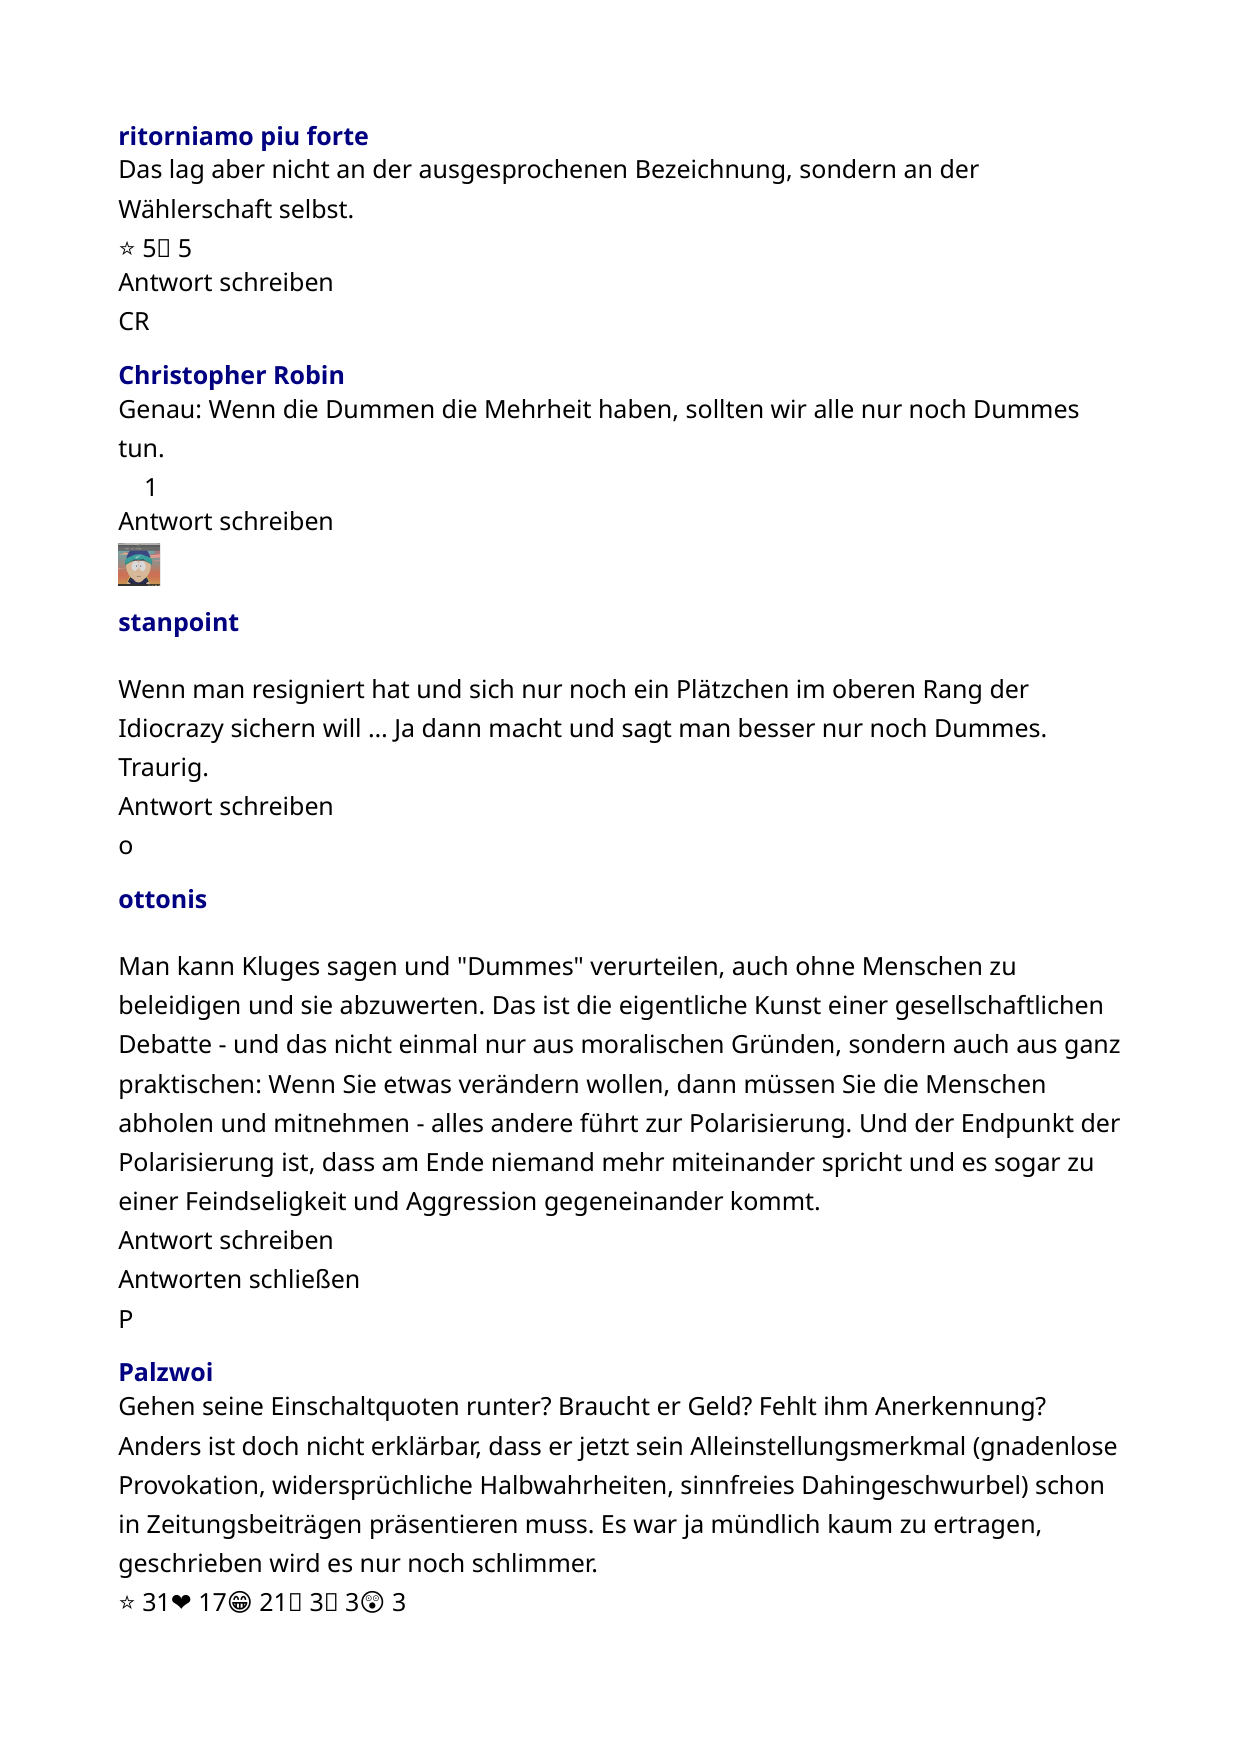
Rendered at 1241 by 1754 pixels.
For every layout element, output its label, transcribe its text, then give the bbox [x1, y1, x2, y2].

text Anders ist doch nicht erklärbar, dass er jetzt sein Alleinstellungsmerkmal (gnadenlose Provokation, widersprüchliche Halbwahrheiten, sinnfreies Dahingeschwurbel) schon in Zeitungsbeiträgen präsentieren muss. Es war ja mündlich kaum zu ertragen, geschrieben wird es nur noch schlimmer. [118, 1428, 1122, 1580]
text 🤨 1 [118, 470, 1122, 504]
text Wenn man resigniert hat und sich nur noch ein Plätzchen im oberen Rang der Idiocrazy sichern will … Ja dann macht und sagt man besser nur noch Dummes. Traurig. [118, 671, 1122, 784]
text ⭐️ 31❤️ 17😁 21🙁 3🤨 3😲 3 [118, 1585, 1122, 1619]
text Gehen seine Einschaltquoten runter? Braucht er Geld? Fehlt ihm Anerkennung? [118, 1389, 1122, 1423]
picture [118, 543, 161, 586]
text Antwort schreiben [118, 1223, 1122, 1257]
text Man kann Kluges sagen und "Dummes" verurteilen, auch ohne Menschen zu beleidigen und sie abzuwerten. Das ist die eigentliche Kunst einer gesellschaftlichen Debatte - und das nicht einmal nur aus moralischen Gründen, sondern auch aus ganz praktischen: Wenn Sie etwas verändern wollen, dann müssen Sie die Menschen abholen und mitnehmen - alles andere führt zur Polarisierung. Und der Endpunkt der Polarisierung ist, dass am Ende niemand mehr miteinander spricht und es sogar zu einer Feindseligkeit und Aggression gegeneinander kommt. [118, 949, 1122, 1218]
subtitle Christopher Robin [118, 357, 1122, 392]
text P [118, 1301, 1122, 1335]
subtitle stanpoint [118, 604, 1122, 638]
subtitle ritorniamo piu forte [118, 118, 1122, 152]
text Antwort schreiben [118, 789, 1122, 823]
subtitle Palzwoi [118, 1355, 1122, 1389]
text Antworten schließen [118, 1262, 1122, 1296]
text Antwort schreiben [118, 264, 1122, 299]
text Antwort schreiben [118, 504, 1122, 538]
text CR [118, 304, 1122, 338]
text o [118, 828, 1122, 862]
text ⭐️ 5🤨 5 [118, 231, 1122, 264]
text Genau: Wenn die Dummen die Mehrheit haben, sollten wir alle nur noch Dummes tun. [118, 392, 1122, 465]
text Das lag aber nicht an der ausgesprochenen Bezeichnung, sondern an der Wählerschaft selbst. [118, 152, 1122, 225]
subtitle ottonis [118, 882, 1122, 916]
